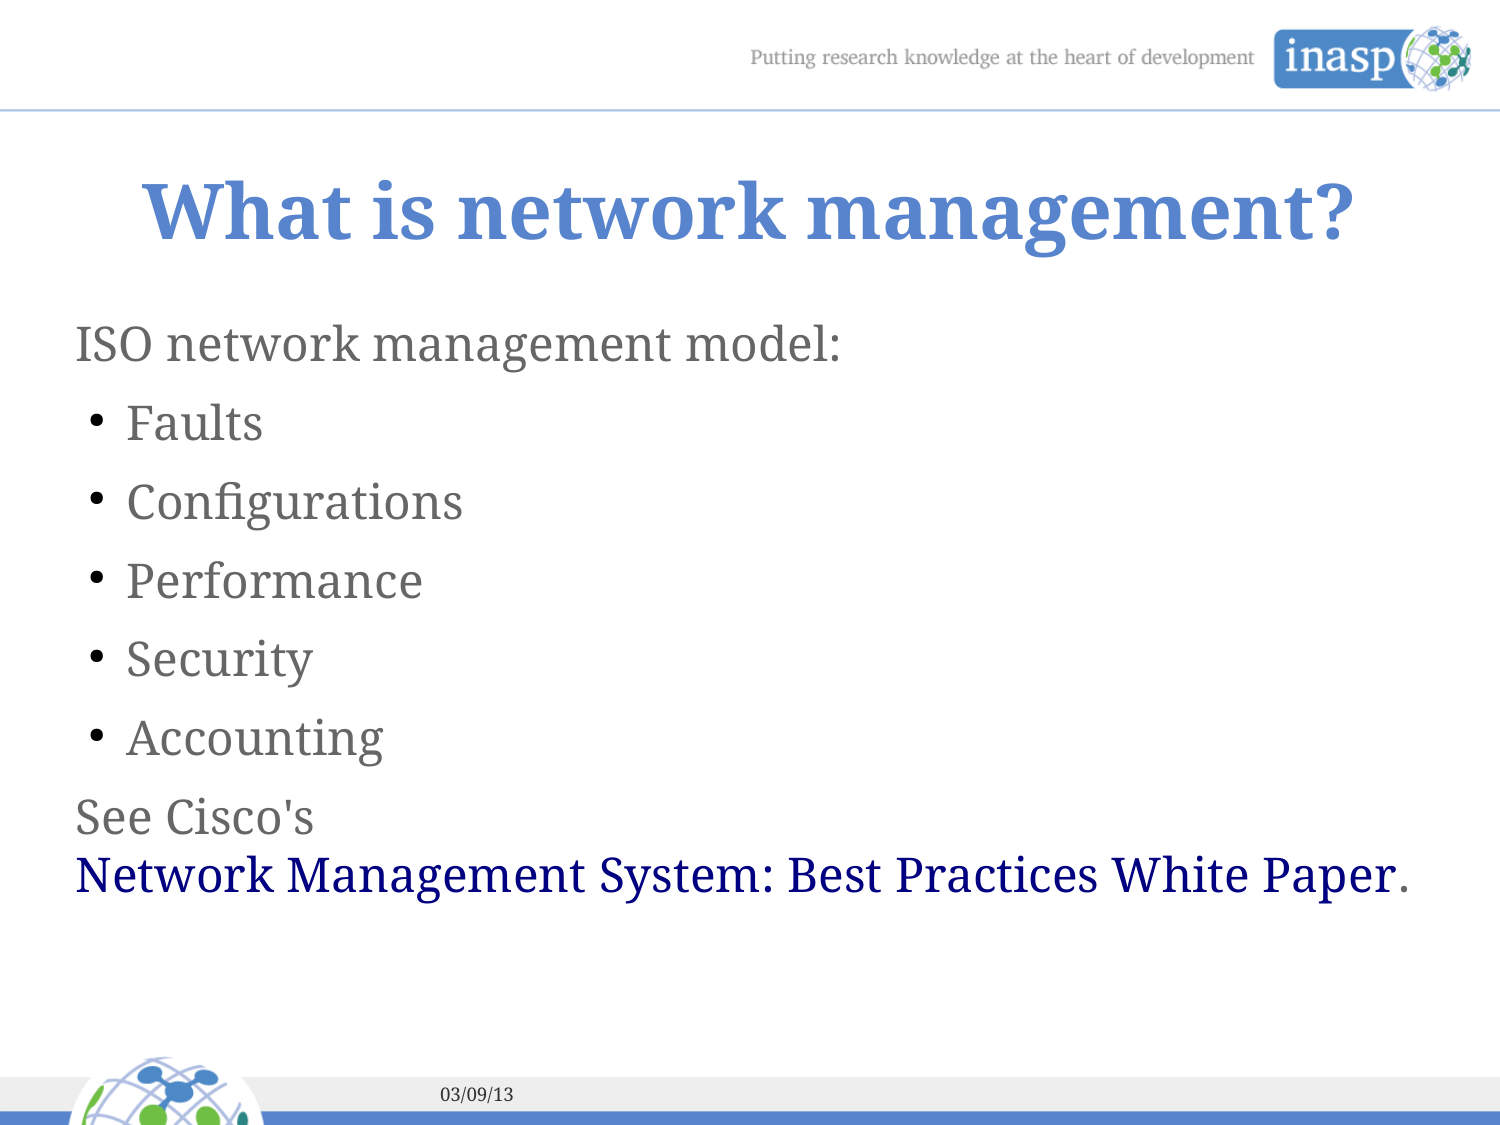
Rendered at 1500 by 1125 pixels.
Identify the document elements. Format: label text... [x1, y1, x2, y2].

list ISO network management model: Faults Configurations Performance Security Accounting See Cisco's Network Management System: Best Practices White Paper. [75, 313, 1426, 967]
picture [0, 0, 1500, 1125]
title What is network management? [75, 129, 1426, 313]
